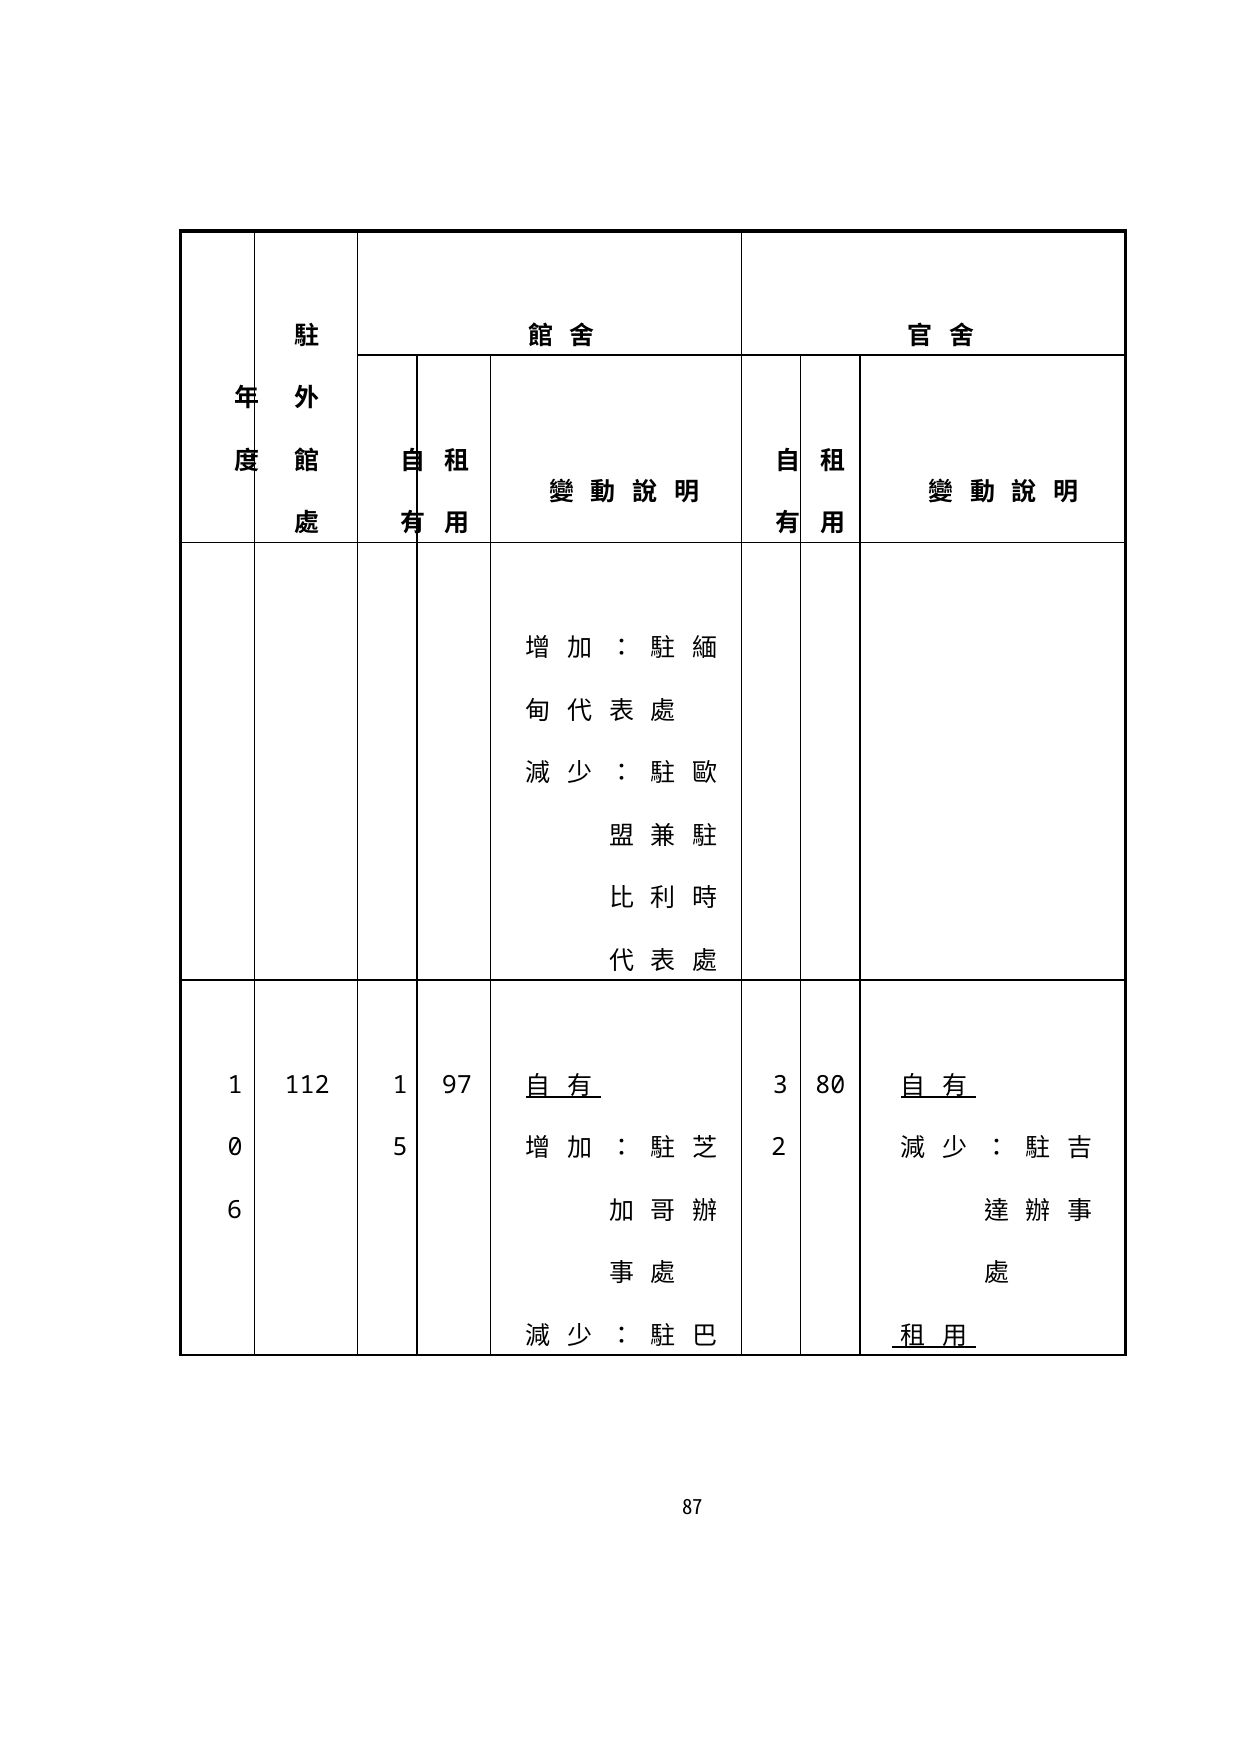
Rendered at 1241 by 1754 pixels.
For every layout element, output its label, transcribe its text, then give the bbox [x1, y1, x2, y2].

table_header 官舍 [742, 233, 1124, 354]
table_cell 租用 [801, 356, 859, 542]
table_cell 自有 [358, 356, 416, 542]
table_cell 變動說明 [491, 356, 741, 542]
table_cell [255, 543, 357, 979]
table_cell 112 [255, 981, 357, 1354]
table_header 館舍 [358, 233, 741, 354]
table_cell [742, 543, 800, 979]
table_cell 106 [182, 981, 254, 1354]
table_cell 自有 增加：駐芝加哥辦事處 減少：駐巴 [491, 981, 741, 1354]
table_cell 自有 [742, 356, 800, 542]
table_cell 15 [358, 981, 416, 1354]
table_cell [418, 543, 490, 979]
table_cell [182, 543, 254, 979]
table_cell 97 [418, 981, 490, 1354]
table_cell 變動說明 [861, 356, 1124, 542]
table_header 年度 [182, 233, 254, 542]
table_cell 增加：駐緬甸代表處 減少：駐歐盟兼駐比利時代表處 [491, 543, 741, 979]
table_cell 租用 [418, 356, 490, 542]
table_cell 32 [742, 981, 800, 1354]
table_cell 自有 減少：駐吉達辦事處 租用 [861, 981, 1124, 1354]
table_cell 80 [801, 981, 859, 1354]
table_cell [801, 543, 859, 979]
table_cell [358, 543, 416, 979]
table_cell - [861, 543, 1124, 979]
table_header 駐外館處總數 [255, 233, 357, 542]
